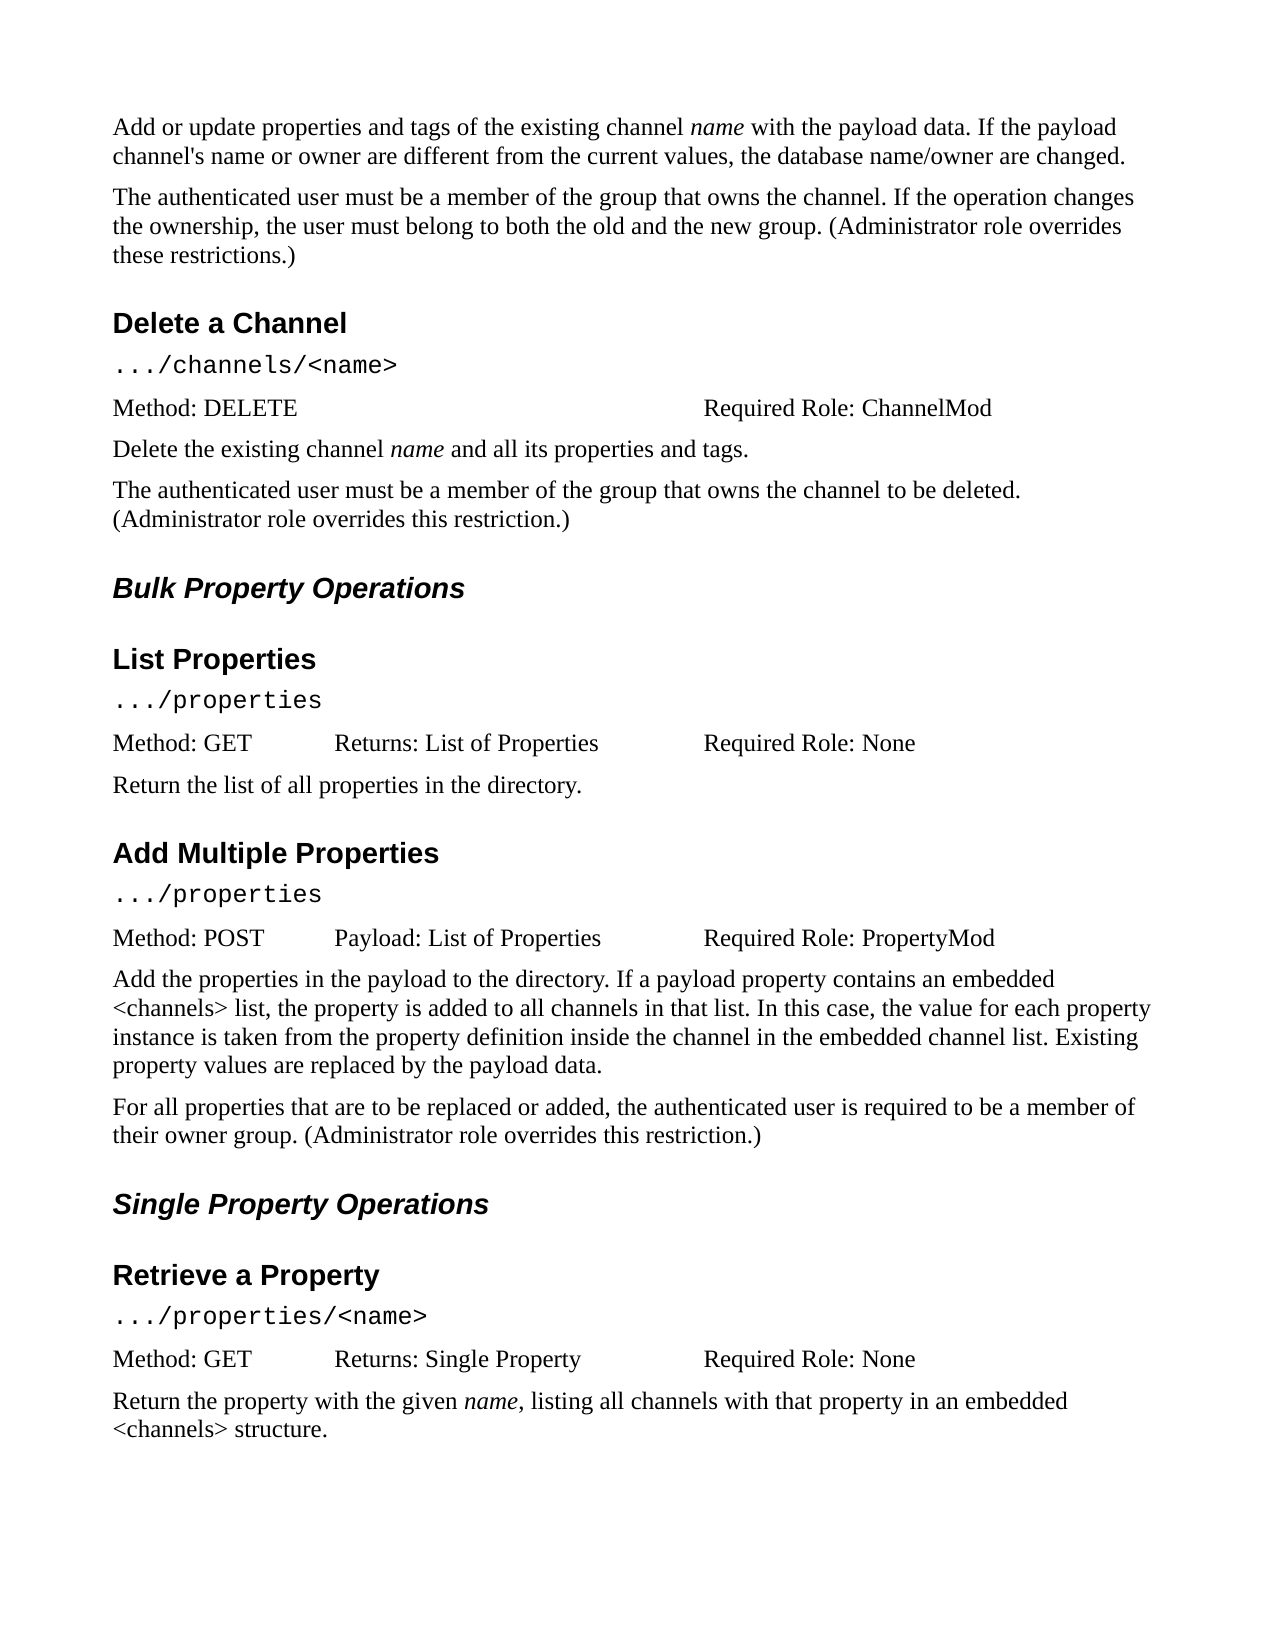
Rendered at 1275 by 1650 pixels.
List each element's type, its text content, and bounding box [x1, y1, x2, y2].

subtitle Retrieve a Property [112, 1258, 1162, 1291]
text .../properties/<name> [112, 1304, 1162, 1332]
text Return the property with the given name, listing all channels with that property in an embedded <channels> structure. [112, 1386, 1162, 1443]
text Method: DELETE Required Role: ChannelMod [112, 393, 1162, 422]
text Add the properties in the payload to the directory. If a payload property contains an embedded <channels> list, the property is added to all channels in that list. In this case, the value for each property instance is taken from the property definition inside the channel in the embedded channel list. Existing property values are replaced by the payload data. [112, 964, 1162, 1079]
text .../properties [112, 688, 1162, 716]
subtitle Delete a Channel [112, 306, 1162, 340]
subtitle Bulk Property Operations [112, 571, 1162, 604]
text Return the list of all properties in the directory. [112, 770, 1162, 798]
text The authenticated user must be a member of the group that owns the channel to be deleted. (Administrator role overrides this restriction.) [112, 476, 1162, 533]
subtitle Add Multiple Properties [112, 836, 1162, 869]
text The authenticated user must be a member of the group that owns the channel. If the operation changes the ownership, the user must belong to both the old and the new group. (Administrator role overrides these restrictions.) [112, 182, 1162, 269]
subtitle Single Property Operations [112, 1187, 1162, 1220]
text Add or update properties and tags of the existing channel name with the payload data. If the payload channel's name or owner are different from the current values, the database name/owner are changed. [112, 112, 1162, 170]
text Method: GET Returns: Single Property Required Role: None [112, 1344, 1162, 1373]
text .../channels/<name> [112, 352, 1162, 381]
text Method: GET Returns: List of Properties Required Role: None [112, 728, 1162, 757]
text Delete the existing channel name and all its properties and tags. [112, 434, 1162, 463]
text .../properties [112, 882, 1162, 910]
subtitle List Properties [112, 642, 1162, 675]
text For all properties that are to be replaced or added, the authenticated user is required to be a member of their owner group. (Administrator role overrides this restriction.) [112, 1092, 1162, 1149]
text Method: POST Payload: List of Properties Required Role: PropertyMod [112, 923, 1162, 952]
